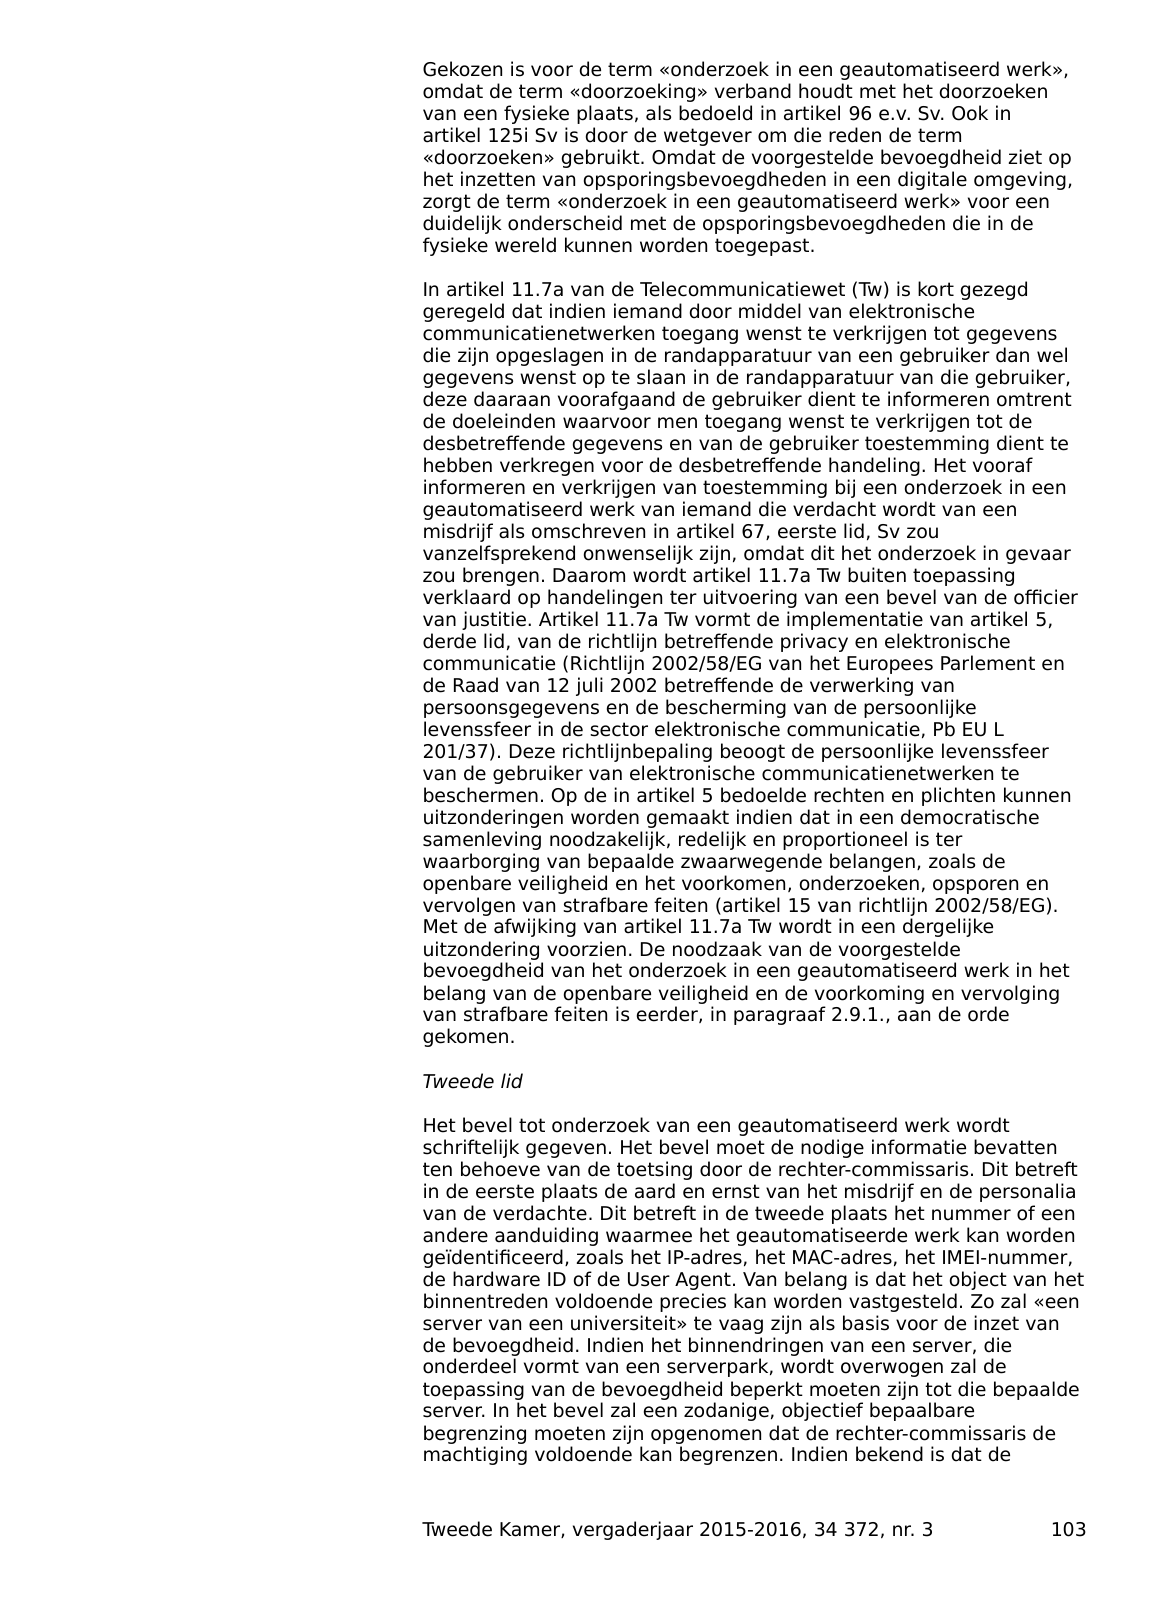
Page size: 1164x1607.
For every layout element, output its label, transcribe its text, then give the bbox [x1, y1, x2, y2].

text Gekozen is voor de term «onderzoek in een geautomatiseerd werk», omdat de term «doorzoeking» verband houdt met het doorzoeken van een fysieke plaats, als bedoeld in artikel 96 e.v. Sv. Ook in artikel 125i Sv is door de wetgever om die reden de term «doorzoeken» gebruikt. Omdat de voorgestelde bevoegdheid ziet op het inzetten van opsporingsbevoegdheden in een digitale omgeving, zorgt de term «onderzoek in een geautomatiseerd werk» voor een duidelijk onderscheid met de opsporingsbevoegdheden die in de fysieke wereld kunnen worden toegepast. [422, 59, 1087, 257]
subtitle Tweede lid [422, 1071, 1087, 1092]
text Het bevel tot onderzoek van een geautomatiseerd werk wordt schriftelijk gegeven. Het bevel moet de nodige informatie bevatten ten behoeve van de toetsing door de rechter-commissaris. Dit betreft in de eerste plaats de aard en ernst van het misdrijf en de personalia van de verdachte. Dit betreft in de tweede plaats het nummer of een andere aanduiding waarmee het geautomatiseerde werk kan worden geïdentificeerd, zoals het IP-adres, het MAC-adres, het IMEI-nummer, de hardware ID of de User Agent. Van belang is dat het object van het binnentreden voldoende precies kan worden vastgesteld. Zo zal «een server van een universiteit» te vaag zijn als basis voor de inzet van de bevoegdheid. Indien het binnendringen van een server, die onderdeel vormt van een serverpark, wordt overwogen zal de toepassing van de bevoegdheid beperkt moeten zijn tot die bepaalde server. In het bevel zal een zodanige, objectief bepaalbare begrenzing moeten zijn opgenomen dat de rechter-commissaris de machtiging voldoende kan begrenzen. Indien bekend is dat de [422, 1115, 1087, 1466]
text In artikel 11.7a van de Telecommunicatiewet (Tw) is kort gezegd geregeld dat indien iemand door middel van elektronische communicatienetwerken toegang wenst te verkrijgen tot gegevens die zijn opgeslagen in de randapparatuur van een gebruiker dan wel gegevens wenst op te slaan in de randapparatuur van die gebruiker, deze daaraan voorafgaand de gebruiker dient te informeren omtrent de doeleinden waarvoor men toegang wenst te verkrijgen tot de desbetreffende gegevens en van de gebruiker toestemming dient te hebben verkregen voor de desbetreffende handeling. Het vooraf informeren en verkrijgen van toestemming bij een onderzoek in een geautomatiseerd werk van iemand die verdacht wordt van een misdrijf als omschreven in artikel 67, eerste lid, Sv zou vanzelfsprekend onwenselijk zijn, omdat dit het onderzoek in gevaar zou brengen. Daarom wordt artikel 11.7a Tw buiten toepassing verklaard op handelingen ter uitvoering van een bevel van de officier van justitie. Artikel 11.7a Tw vormt de implementatie van artikel 5, derde lid, van de richtlijn betreffende privacy en elektronische communicatie (Richtlijn 2002/58/EG van het Europees Parlement en de Raad van 12 juli 2002 betreffende de verwerking van persoonsgegevens en de bescherming van de persoonlijke levenssfeer in de sector elektronische communicatie, Pb EU L 201/37). Deze richtlijnbepaling beoogt de persoonlijke levenssfeer van de gebruiker van elektronische communicatienetwerken te beschermen. Op de in artikel 5 bedoelde rechten en plichten kunnen uitzonderingen worden gemaakt indien dat in een democratische samenleving noodzakelijk, redelijk en proportioneel is ter waarborging van bepaalde zwaarwegende belangen, zoals de openbare veiligheid en het voorkomen, onderzoeken, opsporen en vervolgen van strafbare feiten (artikel 15 van richtlijn 2002/58/EG). Met de afwijking van artikel 11.7a Tw wordt in een dergelijke uitzondering voorzien. De noodzaak van de voorgestelde bevoegdheid van het onderzoek in een geautomatiseerd werk in het belang van de openbare veiligheid en de voorkoming en vervolging van strafbare feiten is eerder, in paragraaf 2.9.1., aan de orde gekomen. [422, 279, 1087, 1048]
